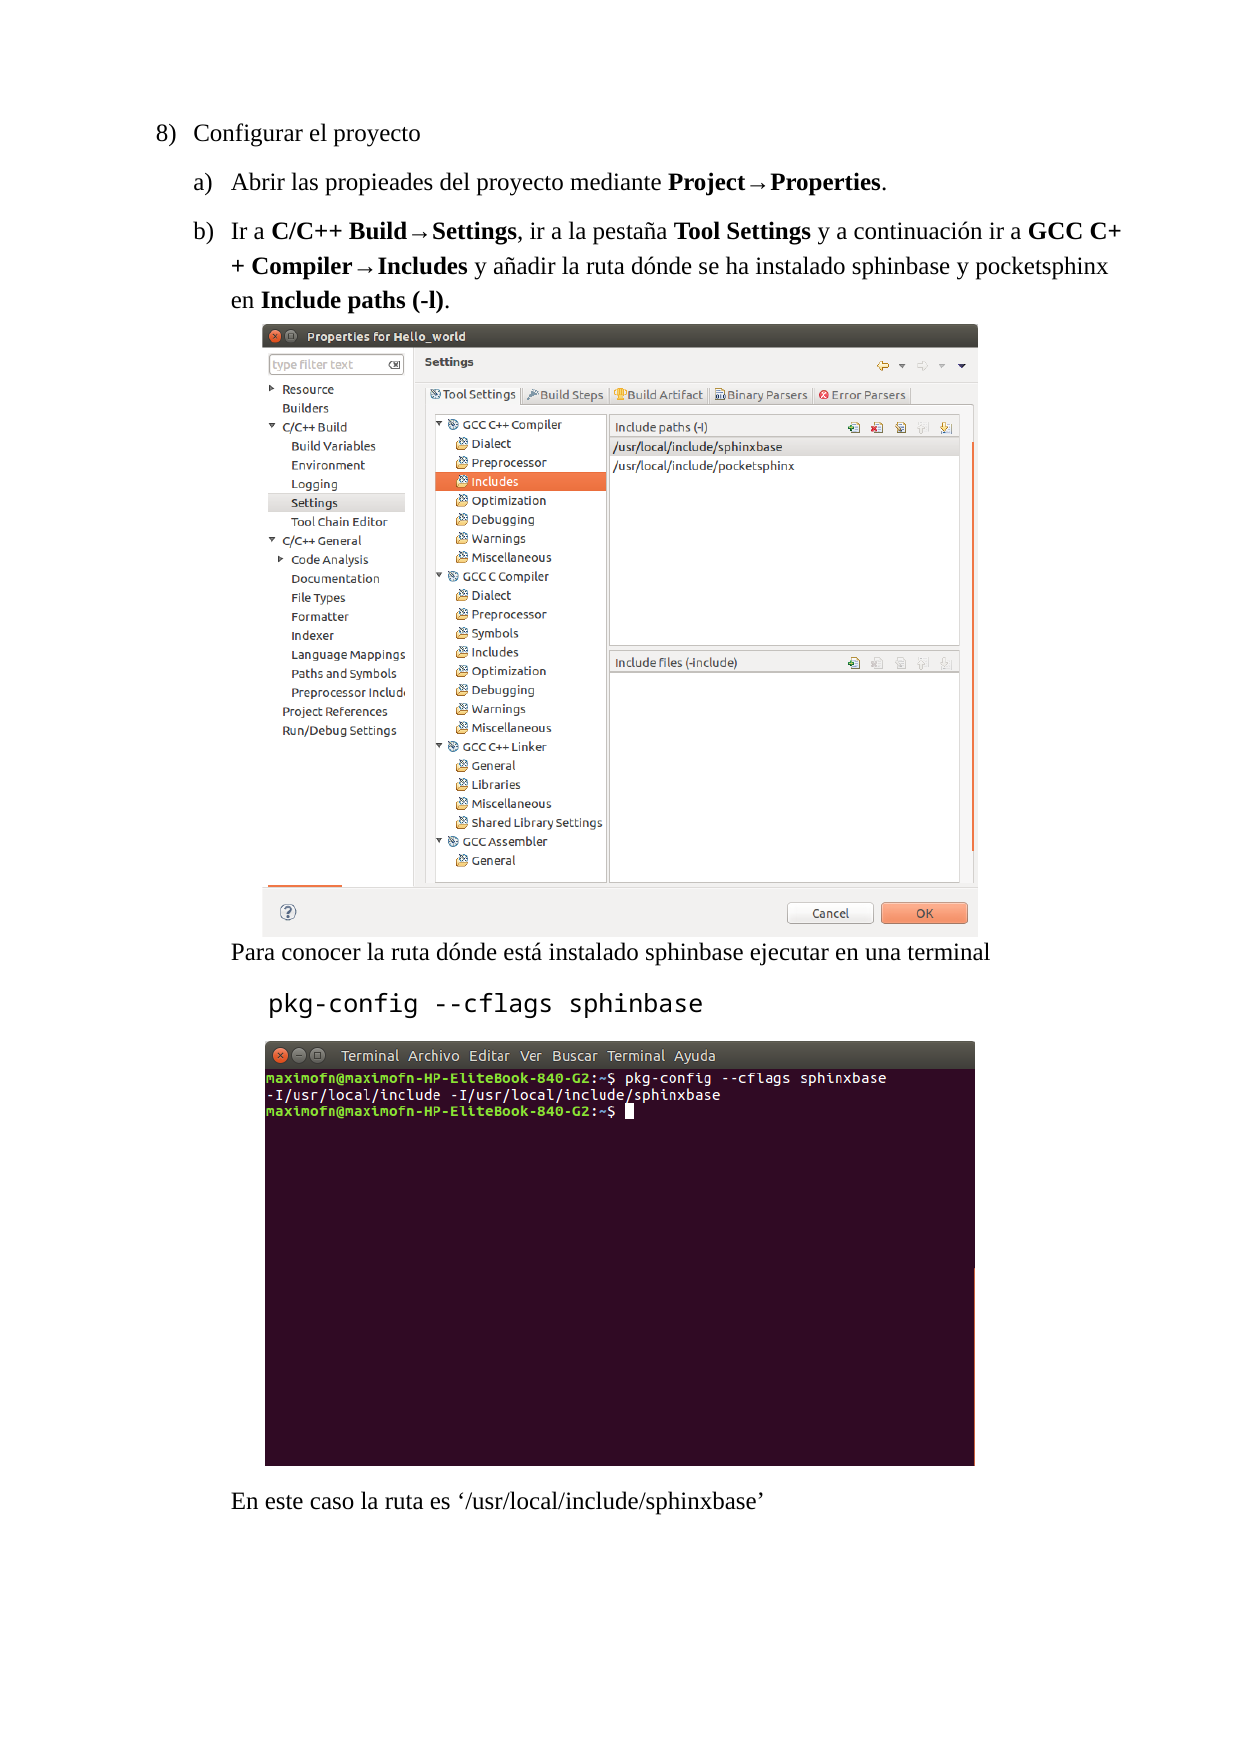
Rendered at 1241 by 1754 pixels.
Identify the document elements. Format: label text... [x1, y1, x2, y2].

picture [262, 324, 978, 937]
list Configurar el proyecto [156, 118, 1122, 147]
list pkg-config --cflags sphinbase [231, 986, 1122, 1020]
list Para conocer la ruta dónde está instalado sphinbase ejecutar en una terminal [193, 937, 1122, 966]
picture [265, 1041, 975, 1466]
list En este caso la ruta es ‘/usr/local/include/sphinxbase’ [193, 1486, 1122, 1515]
list Abrir las propieades del proyecto mediante Project→Properties. [193, 167, 1122, 196]
list Ir a C/C++ Build→Settings, ir a la pestaña Tool Settings y a continuación ir a GCC C++ Compiler→Includes y añadir la ruta dónde se ha instalado sphinbase y pocketsphinx en Include paths (-l). [193, 216, 1122, 314]
